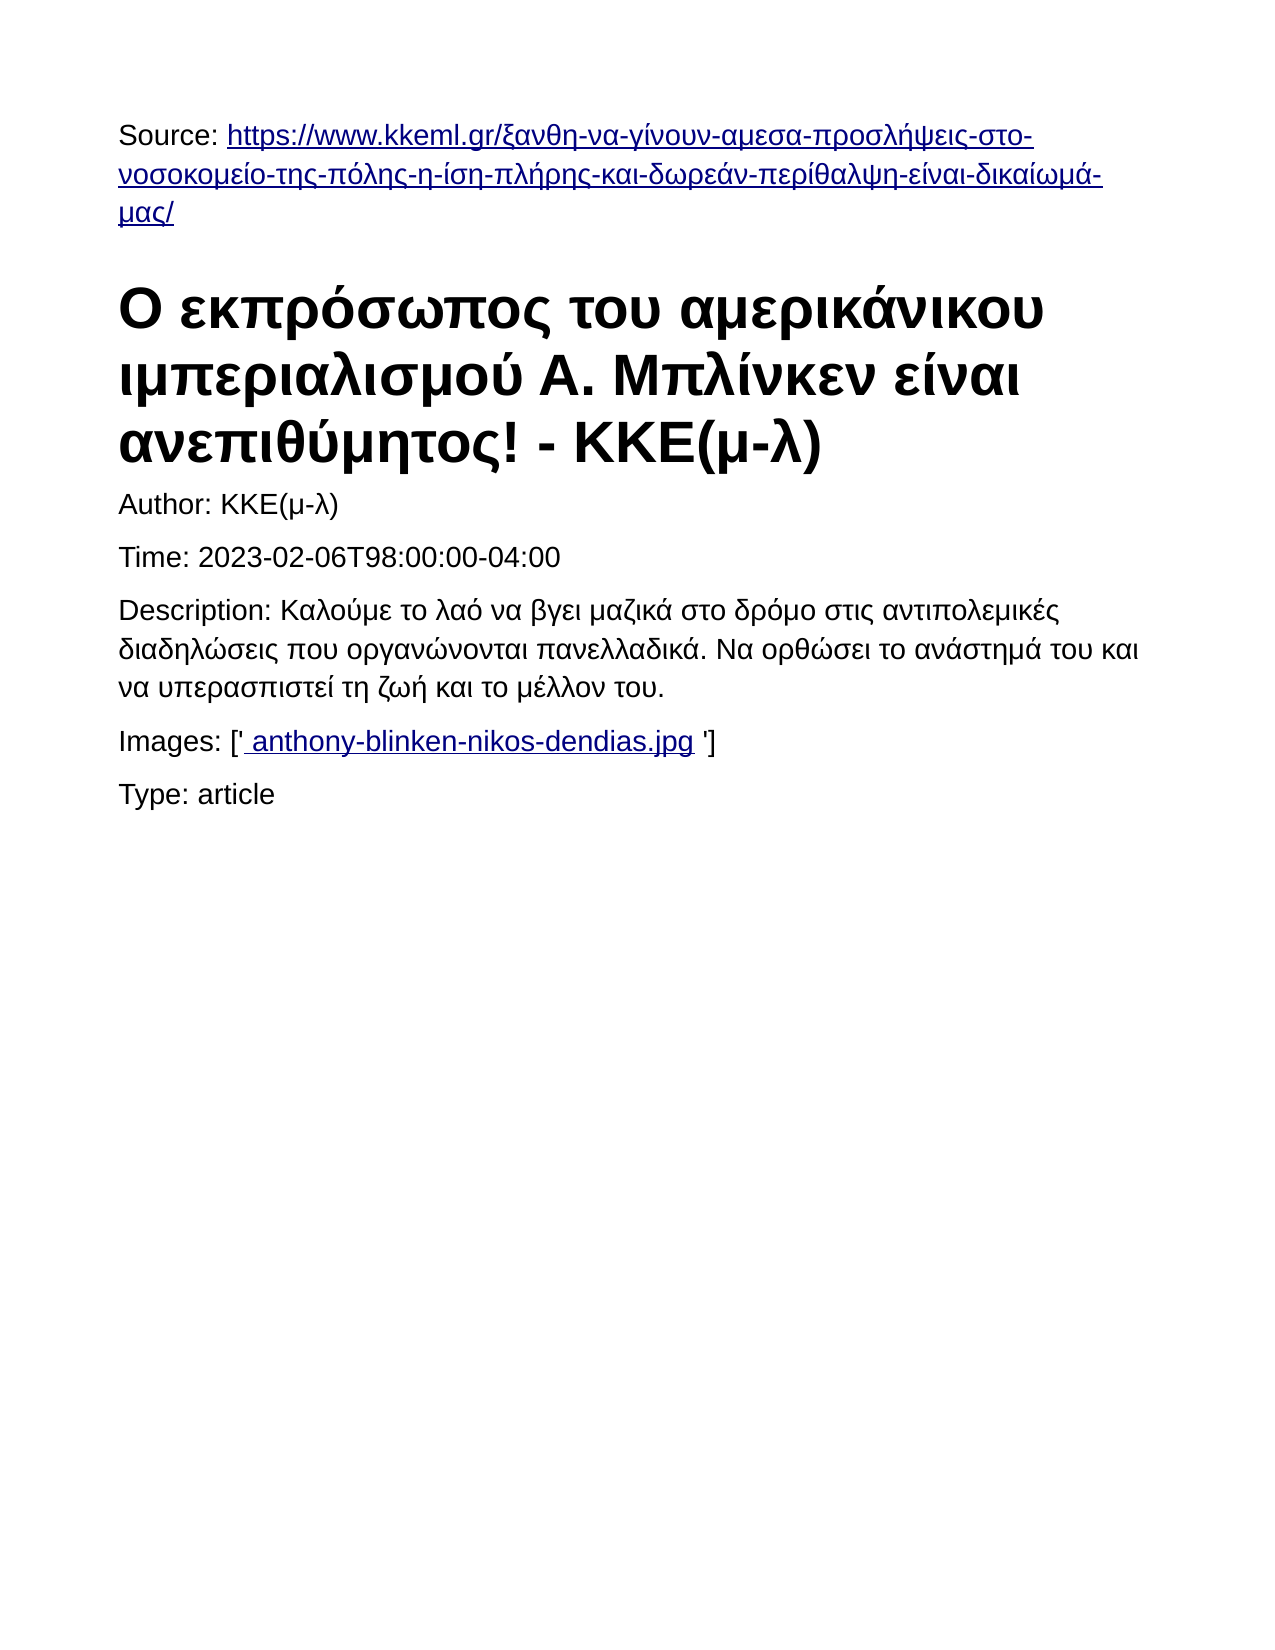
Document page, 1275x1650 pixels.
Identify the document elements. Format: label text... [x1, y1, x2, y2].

text Author: ΚΚΕ(μ-λ) [118, 487, 1157, 521]
text Time: 2023-02-06T98:00:00-04:00 [118, 540, 1157, 574]
text Images: [' anthony-blinken-nikos-dendias.jpg '] [118, 723, 1157, 757]
text Description: Καλούμε το λαό να βγει μαζικά στο δρόμο στις αντιπολεμικές διαδηλώσεις που οργανώνονται πανελλαδικά. Να ορθώσει το ανάστημά του και να υπερασπιστεί τη ζωή και το μέλλον του. [118, 593, 1157, 704]
text Type: article [118, 777, 1157, 810]
subtitle Ο εκπρόσωπος του αμερικάνικου ιμπεριαλισμού Α. Μπλίνκεν είναι ανεπιθύμητος! - ΚΚΕ(μ-λ) [118, 273, 1157, 474]
text Source: https://www.kkeml.gr/ξανθη-να-γίνουν-αμεσα-προσλήψεις-στο-νοσοκομείο-της-πόλης-η-ίση-πλήρης-και-δωρεάν-περίθαλψη-είναι-δικαίωμά-μας/ [118, 118, 1157, 229]
